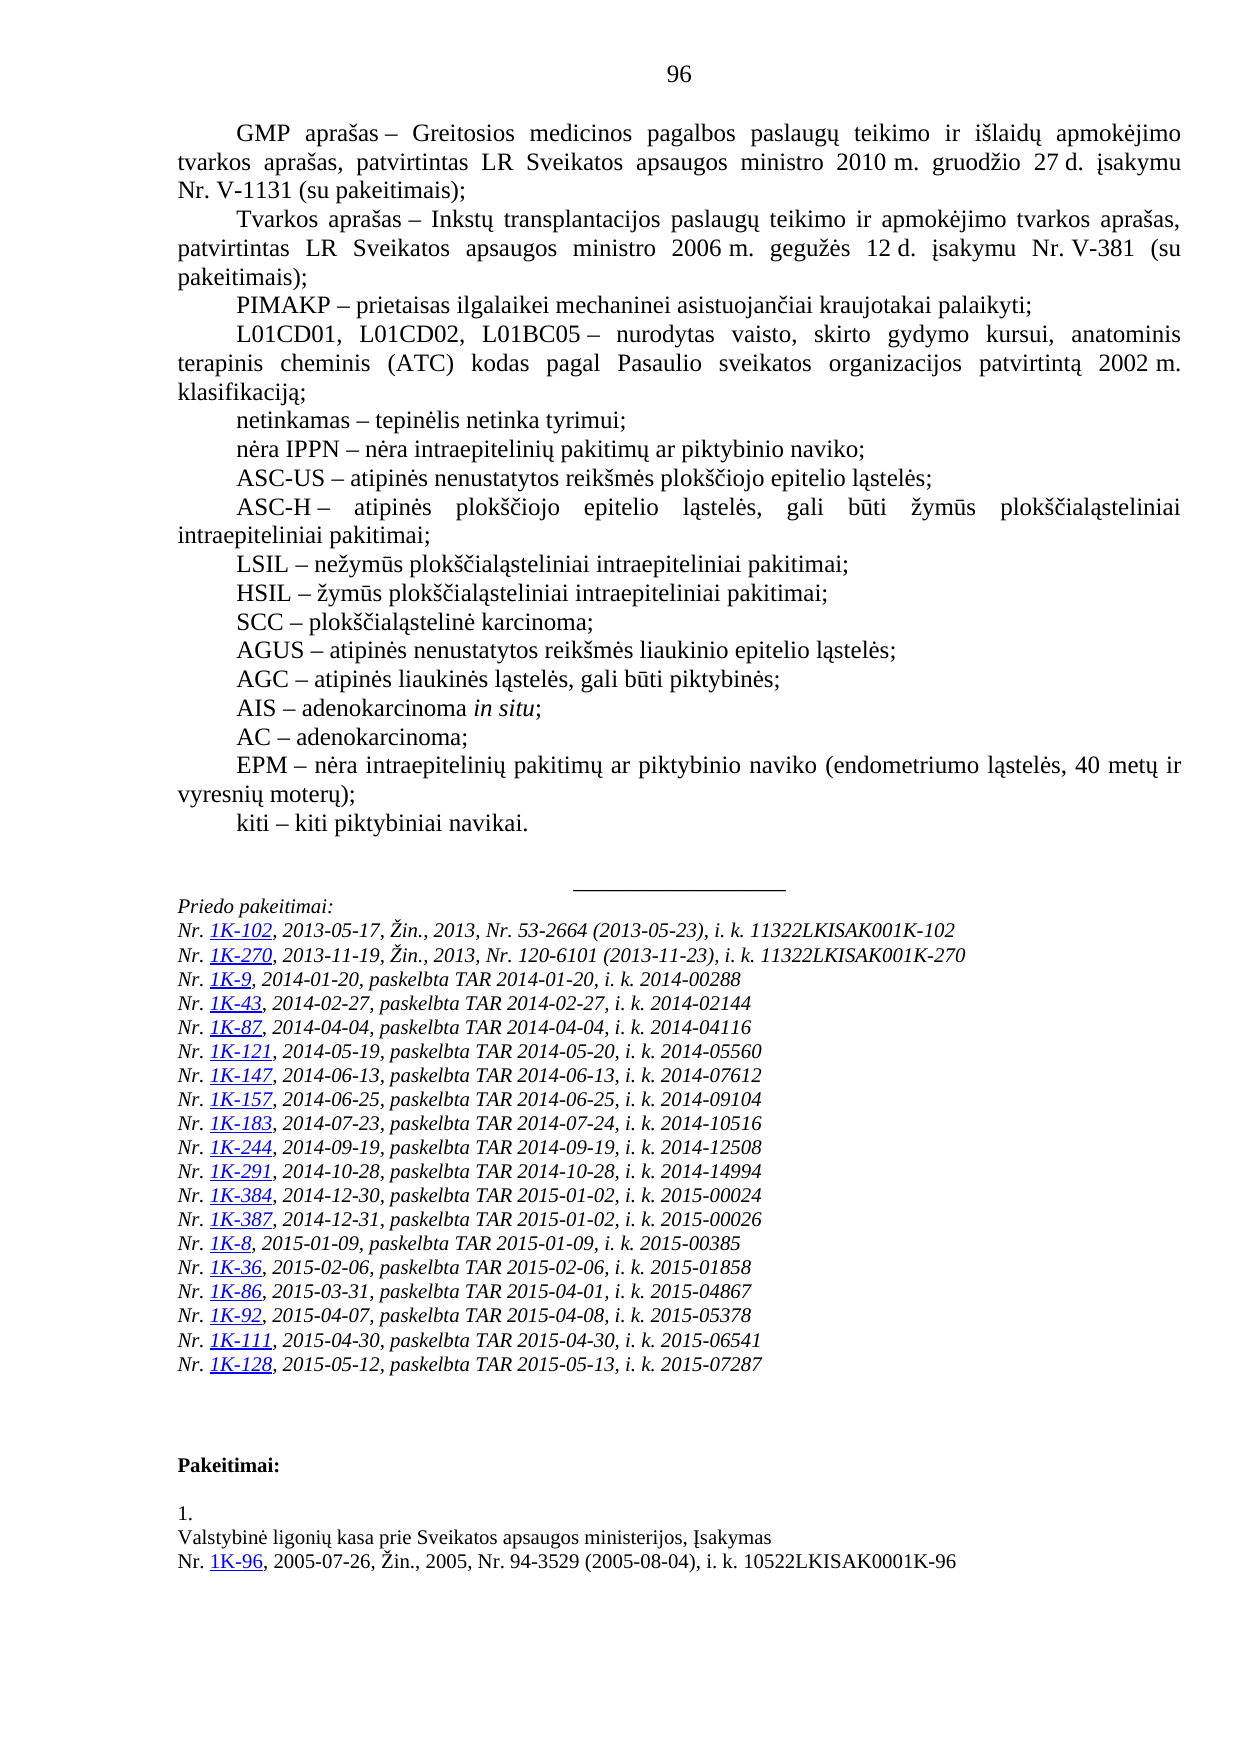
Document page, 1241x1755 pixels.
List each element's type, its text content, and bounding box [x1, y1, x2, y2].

text Nr. 1K-121, 2014-05-19, paskelbta TAR 2014-05-20, i. k. 2014-05560 [177, 1039, 1181, 1063]
text Nr. 1K-96, 2005-07-26, Žin., 2005, Nr. 94-3529 (2005-08-04), i. k. 10522LKISAK0001K-96 [177, 1549, 1181, 1573]
text Nr. 1K-387, 2014-12-31, paskelbta TAR 2015-01-02, i. k. 2015-00026 [177, 1207, 1181, 1231]
text Valstybinė ligonių kasa prie Sveikatos apsaugos ministerijos, Įsakymas [177, 1525, 1181, 1549]
text Nr. 1K-244, 2014-09-19, paskelbta TAR 2014-09-19, i. k. 2014-12508 [177, 1135, 1181, 1159]
text GMP aprašas – Greitosios medicinos pagalbos paslaugų teikimo ir išlaidų apmokėjimo tvarkos aprašas, patvirtintas LR Sveikatos apsaugos ministro 2010 m. gruodžio 27 d. įsakymu Nr. V-1131 (su pakeitimais); [177, 118, 1181, 204]
text Nr. 1K-43, 2014-02-27, paskelbta TAR 2014-02-27, i. k. 2014-02144 [177, 991, 1181, 1015]
text Nr. 1K-291, 2014-10-28, paskelbta TAR 2014-10-28, i. k. 2014-14994 [177, 1159, 1181, 1183]
text AC – adenokarcinoma; [177, 722, 1181, 751]
text AGC – atipinės liaukinės ląstelės, gali būti piktybinės; [177, 664, 1181, 693]
text _________________ [177, 866, 1181, 894]
text Nr. 1K-111, 2015-04-30, paskelbta TAR 2015-04-30, i. k. 2015-06541 [177, 1327, 1181, 1352]
text LSIL – nežymūs plokščialąsteliniai intraepiteliniai pakitimai; [177, 549, 1181, 578]
text Nr. 1K-86, 2015-03-31, paskelbta TAR 2015-04-01, i. k. 2015-04867 [177, 1279, 1181, 1303]
text Nr. 1K-87, 2014-04-04, paskelbta TAR 2014-04-04, i. k. 2014-04116 [177, 1015, 1181, 1039]
text nėra IPPN – nėra intraepitelinių pakitimų ar piktybinio naviko; [177, 434, 1181, 463]
text 1. [177, 1501, 1181, 1525]
text Nr. 1K-102, 2013-05-17, Žin., 2013, Nr. 53-2664 (2013-05-23), i. k. 11322LKISAK001K-102 [177, 918, 1181, 942]
text Nr. 1K-9, 2014-01-20, paskelbta TAR 2014-01-20, i. k. 2014-00288 [177, 967, 1181, 991]
text Nr. 1K-36, 2015-02-06, paskelbta TAR 2015-02-06, i. k. 2015-01858 [177, 1255, 1181, 1279]
text Nr. 1K-147, 2014-06-13, paskelbta TAR 2014-06-13, i. k. 2014-07612 [177, 1063, 1181, 1087]
text PIMAKP – prietaisas ilgalaikei mechaninei asistuojančiai kraujotakai palaikyti; [177, 291, 1181, 319]
text Priedo pakeitimai: [177, 894, 1181, 918]
text HSIL – žymūs plokščialąsteliniai intraepiteliniai pakitimai; [177, 578, 1181, 607]
text SCC – plokščialąstelinė karcinoma; [177, 607, 1181, 636]
text ASC-H – atipinės plokščiojo epitelio ląstelės, gali būti žymūs plokščialąsteliniai intraepiteliniai pakitimai; [177, 492, 1181, 549]
text ASC-US – atipinės nenustatytos reikšmės plokščiojo epitelio ląstelės; [177, 463, 1181, 492]
text Tvarkos aprašas – Inkstų transplantacijos paslaugų teikimo ir apmokėjimo tvarkos aprašas, patvirtintas LR Sveikatos apsaugos ministro 2006 m. gegužės 12 d. įsakymu Nr. V-381 (su pakeitimais); [177, 204, 1181, 291]
text Nr. 1K-92, 2015-04-07, paskelbta TAR 2015-04-08, i. k. 2015-05378 [177, 1303, 1181, 1327]
text Pakeitimai: [177, 1452, 1181, 1477]
text Nr. 1K-183, 2014-07-23, paskelbta TAR 2014-07-24, i. k. 2014-10516 [177, 1111, 1181, 1135]
text kiti – kiti piktybiniai navikai. [177, 808, 1181, 837]
text Nr. 1K-384, 2014-12-30, paskelbta TAR 2015-01-02, i. k. 2015-00024 [177, 1183, 1181, 1207]
text EPM – nėra intraepitelinių pakitimų ar piktybinio naviko (endometriumo ląstelės, 40 metų ir vyresnių moterų); [177, 751, 1181, 808]
text AGUS – atipinės nenustatytos reikšmės liaukinio epitelio ląstelės; [177, 636, 1181, 664]
text L01CD01, L01CD02, L01BC05 – nurodytas vaisto, skirto gydymo kursui, anatominis terapinis cheminis (ATC) kodas pagal Pasaulio sveikatos organizacijos patvirtintą 2002 m. klasifikaciją; [177, 319, 1181, 406]
text Nr. 1K-8, 2015-01-09, paskelbta TAR 2015-01-09, i. k. 2015-00385 [177, 1231, 1181, 1255]
text Nr. 1K-128, 2015-05-12, paskelbta TAR 2015-05-13, i. k. 2015-07287 [177, 1352, 1181, 1376]
text Nr. 1K-157, 2014-06-25, paskelbta TAR 2014-06-25, i. k. 2014-09104 [177, 1087, 1181, 1111]
text AIS – adenokarcinoma in situ; [177, 693, 1181, 722]
text Nr. 1K-270, 2013-11-19, Žin., 2013, Nr. 120-6101 (2013-11-23), i. k. 11322LKISAK001K-270 [177, 942, 1181, 967]
text netinkamas – tepinėlis netinka tyrimui; [177, 406, 1181, 434]
